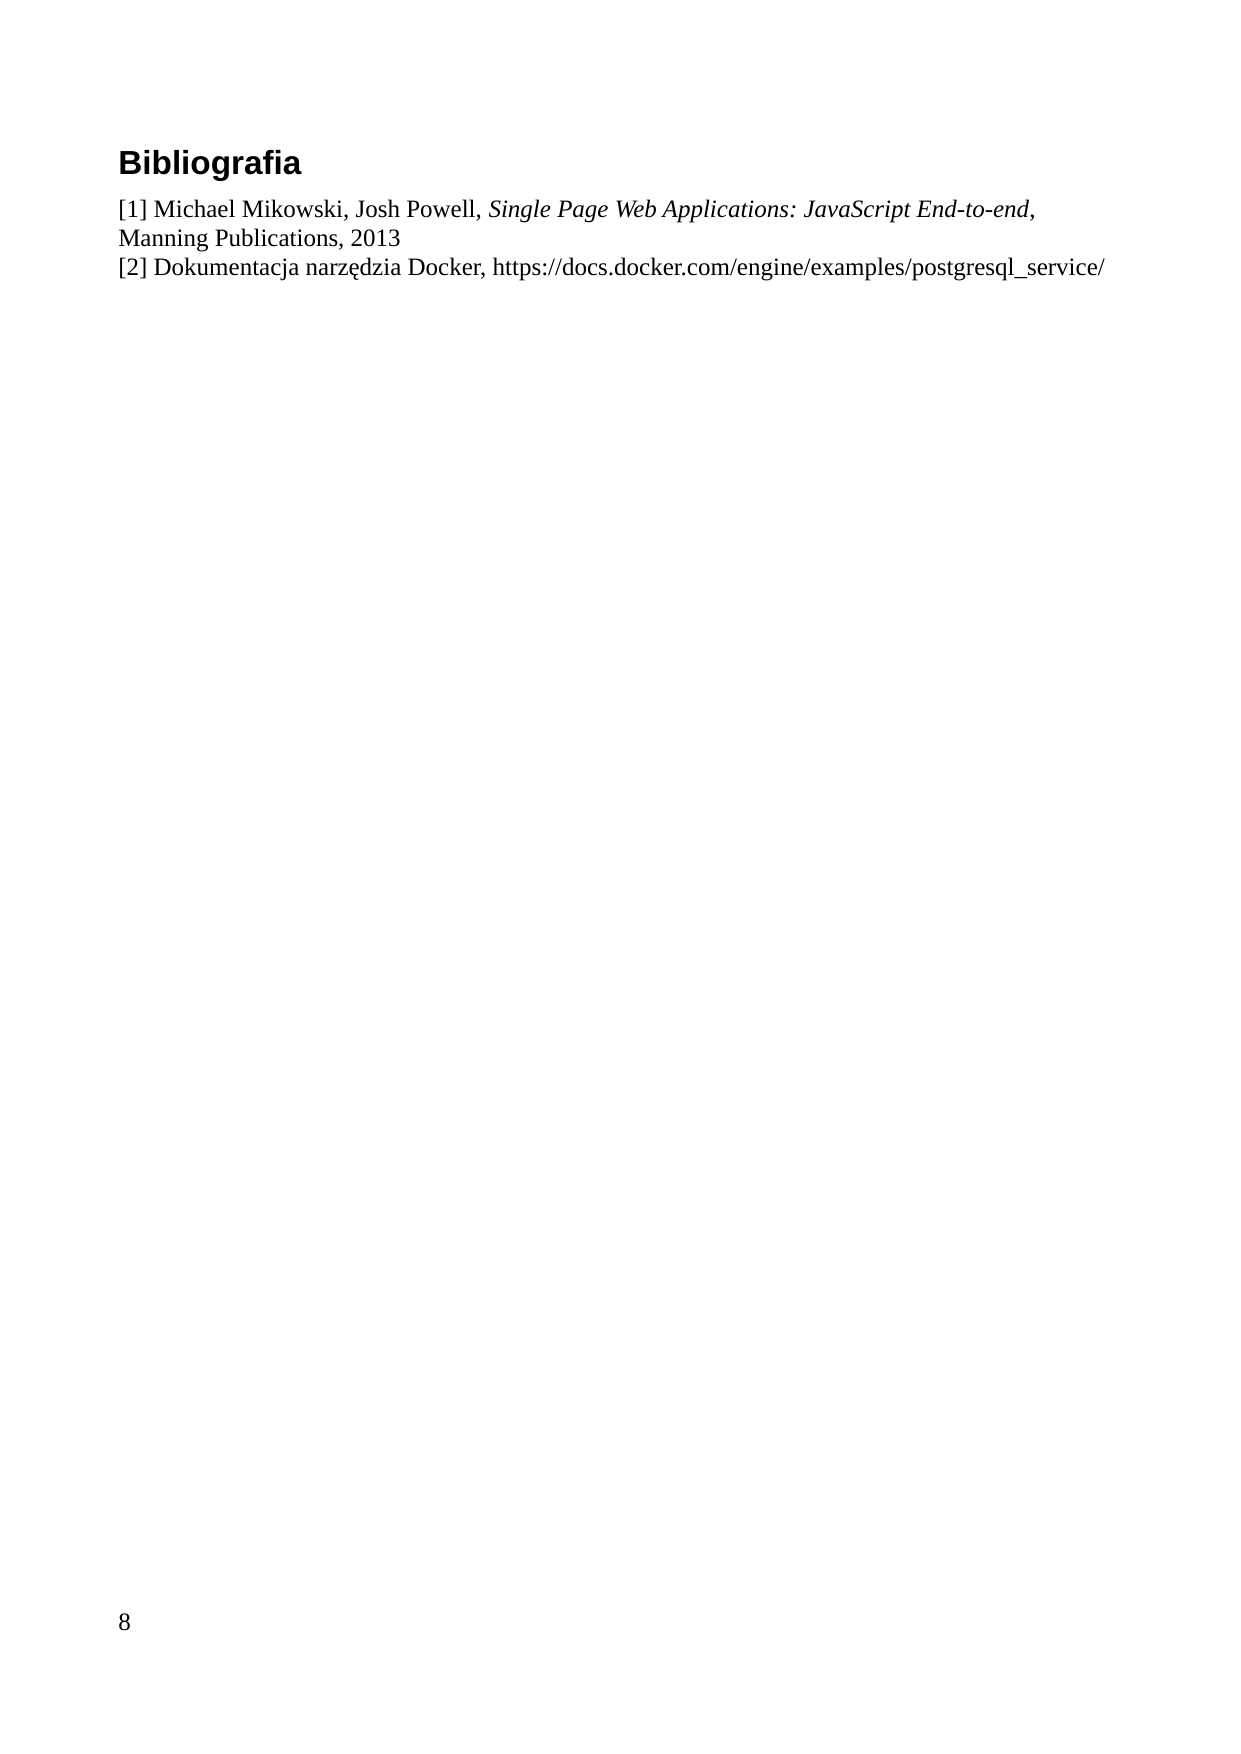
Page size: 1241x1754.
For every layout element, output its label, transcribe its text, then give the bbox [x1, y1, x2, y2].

text [2] Dokumentacja narzędzia Docker, https://docs.docker.com/engine/examples/postgresql_service/ [118, 252, 1122, 280]
text [1] Michael Mikowski, Josh Powell, Single Page Web Applications: JavaScript End-to-end, Manning Publications, 2013 [118, 194, 1122, 252]
subtitle Bibliografia [118, 143, 1122, 182]
